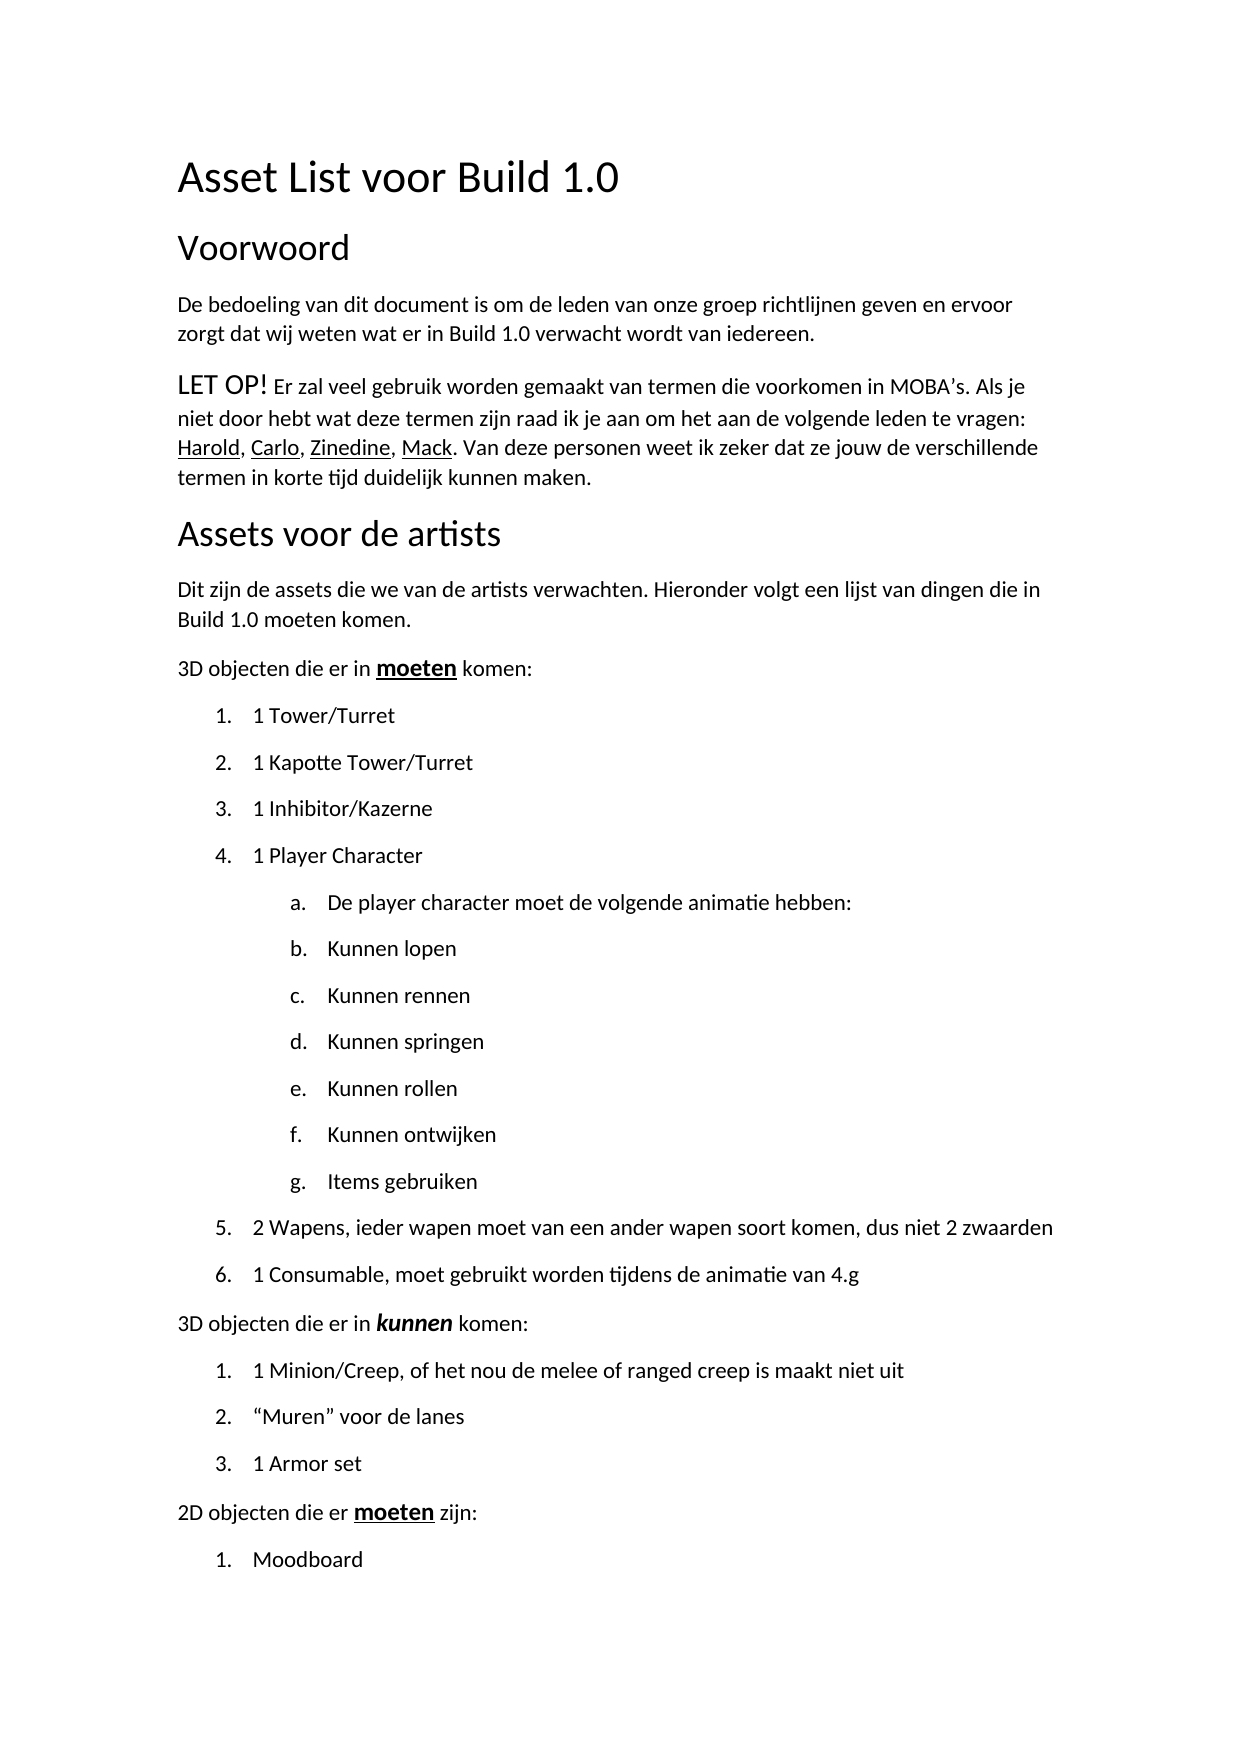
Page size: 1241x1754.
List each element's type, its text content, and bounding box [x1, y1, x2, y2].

text LET OP! Er zal veel gebruik worden gemaakt van termen die voorkomen in MOBA’s. Als je niet door hebt wat deze termen zijn raad ik je aan om het aan de volgende leden te vragen: Harold, Carlo, Zinedine, Mack. Van deze personen weet ik zeker dat ze jouw de verschillende termen in korte tijd duidelijk kunnen maken. [177, 366, 1063, 491]
list 1 Tower/Turret [215, 701, 1063, 729]
list “Muren” voor de lanes [215, 1402, 1063, 1431]
list 1 Armor set [215, 1449, 1063, 1477]
list Kunnen springen [290, 1027, 1063, 1055]
list 1 Player Character [215, 841, 1063, 869]
text Assets voor de artists [177, 510, 1063, 556]
text Asset List voor Build 1.0 [177, 148, 1063, 203]
list Kunnen lopen [290, 934, 1063, 962]
text 2D objecten die er moeten zijn: [177, 1496, 1063, 1526]
list 1 Kapotte Tower/Turret [215, 748, 1063, 776]
list Kunnen rollen [290, 1074, 1063, 1102]
text 3D objecten die er in moeten komen: [177, 652, 1063, 683]
list 1 Inhibitor/Kazerne [215, 794, 1063, 822]
text De bedoeling van dit document is om de leden van onze groep richtlijnen geven en ervoor zorgt dat wij weten wat er in Build 1.0 verwacht wordt van iedereen. [177, 290, 1063, 348]
list 2 Wapens, ieder wapen moet van een ander wapen soort komen, dus niet 2 zwaarden [215, 1213, 1063, 1242]
list Items gebruiken [290, 1167, 1063, 1195]
list Kunnen ontwijken [290, 1120, 1063, 1148]
list 1 Consumable, moet gebruikt worden tijdens de animatie van 4.g [215, 1260, 1063, 1288]
list Kunnen rennen [290, 981, 1063, 1009]
list Moodboard [215, 1545, 1063, 1573]
text Dit zijn de assets die we van de artists verwachten. Hieronder volgt een lijst van dingen die in Build 1.0 moeten komen. [177, 576, 1063, 633]
list 1 Minion/Creep, of het nou de melee of ranged creep is maakt niet uit [215, 1356, 1063, 1384]
text 3D objecten die er in kunnen komen: [177, 1307, 1063, 1337]
list De player character moet de volgende animatie hebben: [290, 888, 1063, 916]
text Voorwoord [177, 224, 1063, 270]
